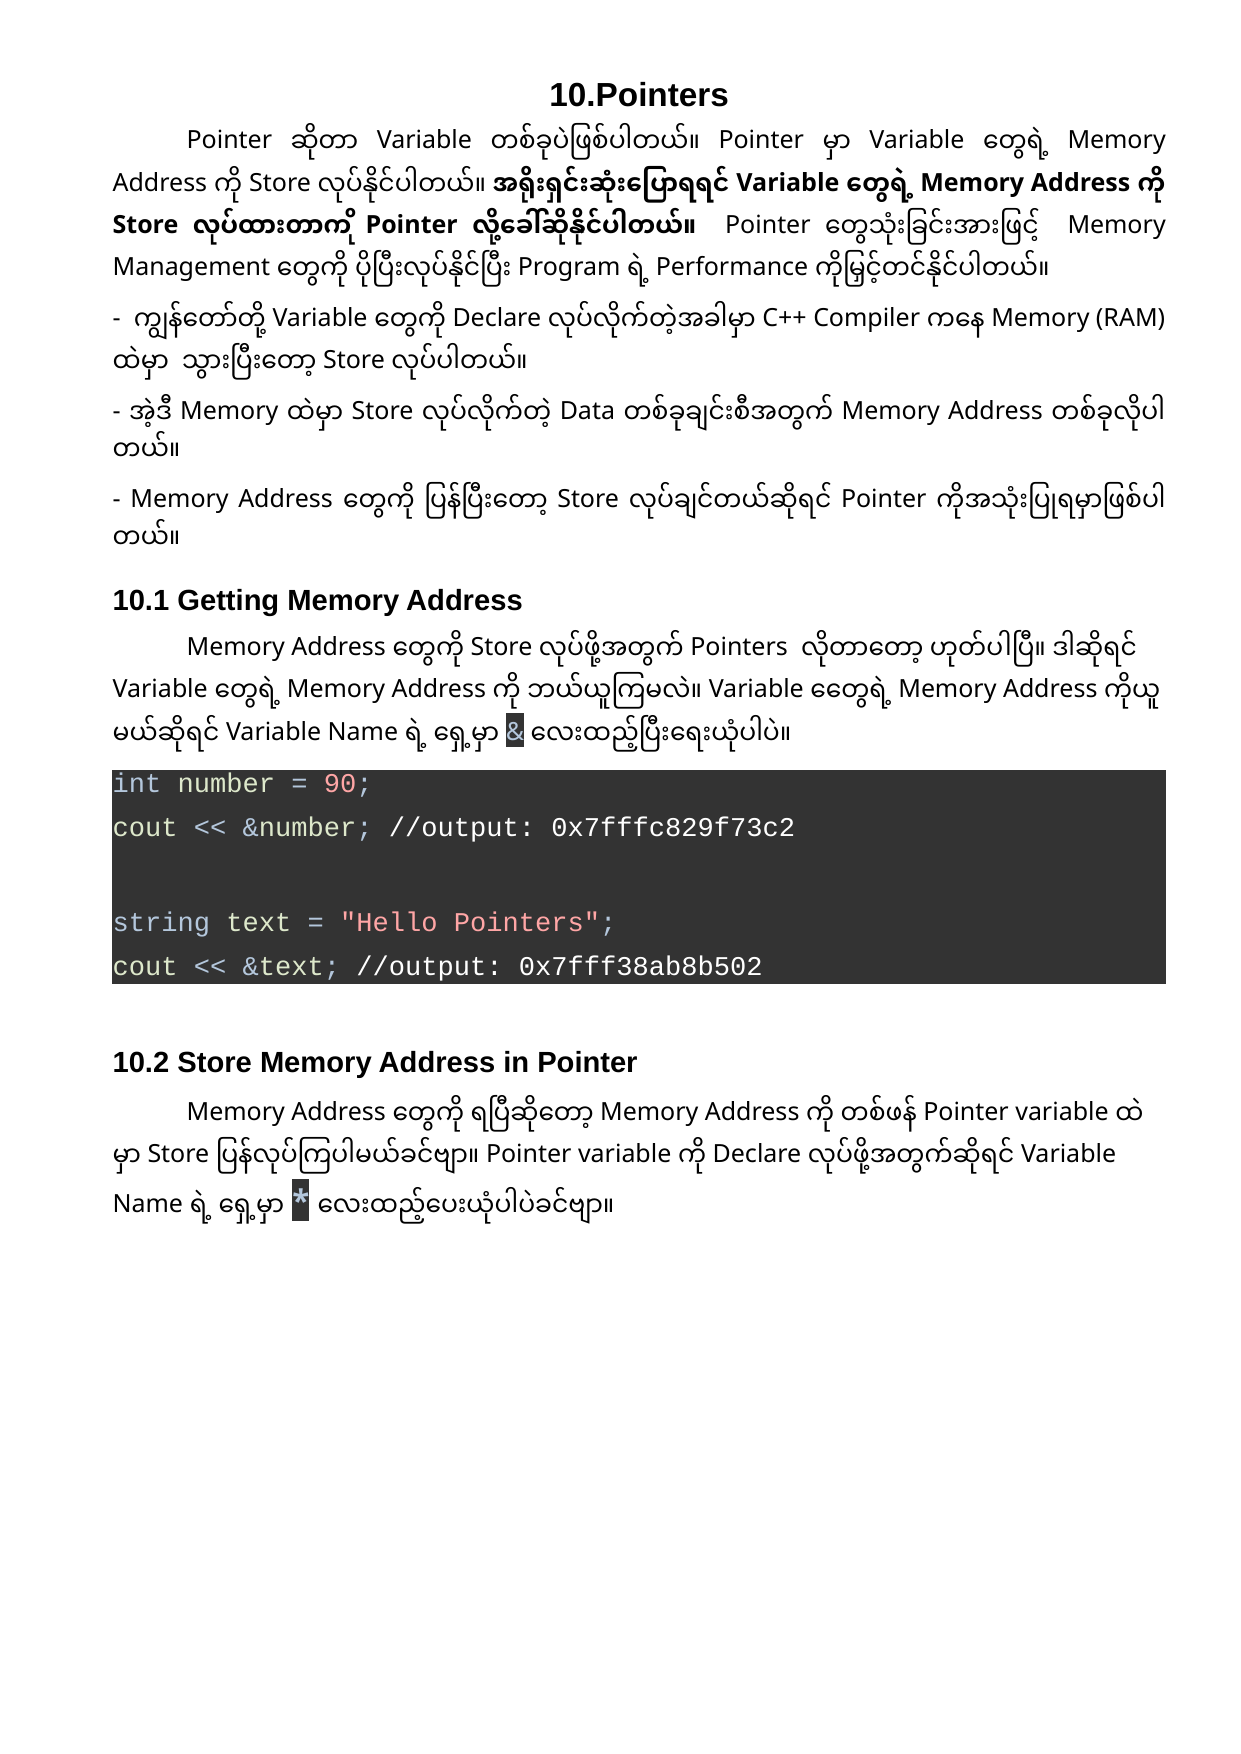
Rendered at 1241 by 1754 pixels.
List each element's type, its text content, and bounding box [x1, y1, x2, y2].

text Pointer ဆိုတာ Variable တစ်ခုပဲဖြစ်ပါတယ်။ Pointer မှာ Variable တွေရဲ့ Memory Address ကို Store လုပ်နိုင်ပါတယ်။ အရိုးရှင်းဆုံးပြောရရင် Variable တွေရဲ့ Memory Address ကို Store လုပ်ထားတာကို Pointer လို့ခေါ်ဆိုနိုင်ပါတယ်။ Pointer တွေသုံးခြင်းအားဖြင့် Memory Management တွေကို ပိုပြီးလုပ်နိုင်ပြီး Program ရဲ့ Performance ကိုမြှင့်တင်နိုင်ပါတယ်။ [112, 122, 1166, 285]
text Memory Address တွေကို ရပြီဆိုတော့ Memory Address ကို တစ်ဖန် Pointer variable ထဲမှာ Store ပြန်လုပ်ကြပါမယ်ခင်ဗျာ။ Pointer variable ကို Declare လုပ်ဖို့အတွက်ဆိုရင် Variable Name ရဲ့ ရှေ့မှာ * လေးထည့်ပေးယုံပါပဲခင်ဗျာ။ [112, 1091, 1166, 1225]
text Memory Address တွေကို Store လုပ်ဖို့အတွက် Pointers လိုတာတော့ ဟုတ်ပါပြီ။ ဒါဆိုရင် Variable တွေရဲ့ Memory Address ကို ဘယ်ယူကြမလဲ။ Variable တွေေရဲ့ Memory Address ကိုယူမယ်ဆိုရင် Variable Name ရဲ့ ရှေ့မှာ & လေးထည့်ပြီးရေးယုံပါပဲ။ [112, 629, 1166, 750]
text - Memory Address တွေကို ပြန်ပြီးတော့ Store လုပ်ချင်တယ်ဆိုရင် Pointer ကိုအသုံးပြုရမှာဖြစ်ပါတယ်။ [112, 481, 1166, 555]
text - အဲ့ဒီ Memory ထဲမှာ Store လုပ်လိုက်တဲ့ Data တစ်ခုချင်းစီအတွက် Memory Address တစ်ခုလိုပါတယ်။ [112, 393, 1166, 467]
text - ကျွန်တော်တို့ Variable တွေကို Declare လုပ်လိုက်တဲ့အခါမှာ C++ Compiler ကနေ Memory (RAM) ထဲမှာ သွားပြီးတော့ Store လုပ်ပါတယ်။ [112, 299, 1166, 378]
text string text = "Hello Pointers"; [112, 909, 1166, 940]
subtitle 10.1 Getting Memory Address [112, 583, 1166, 616]
text int number = 90; [112, 770, 1166, 801]
subtitle 10.2 Store Memory Address in Pointer [112, 1012, 1166, 1079]
subtitle 10.Pointers [112, 75, 1166, 113]
text cout << &text; //output: 0x7fff38ab8b502 [112, 953, 1166, 984]
text cout << &number; //output: 0x7fffc829f73c2 [112, 814, 1166, 845]
